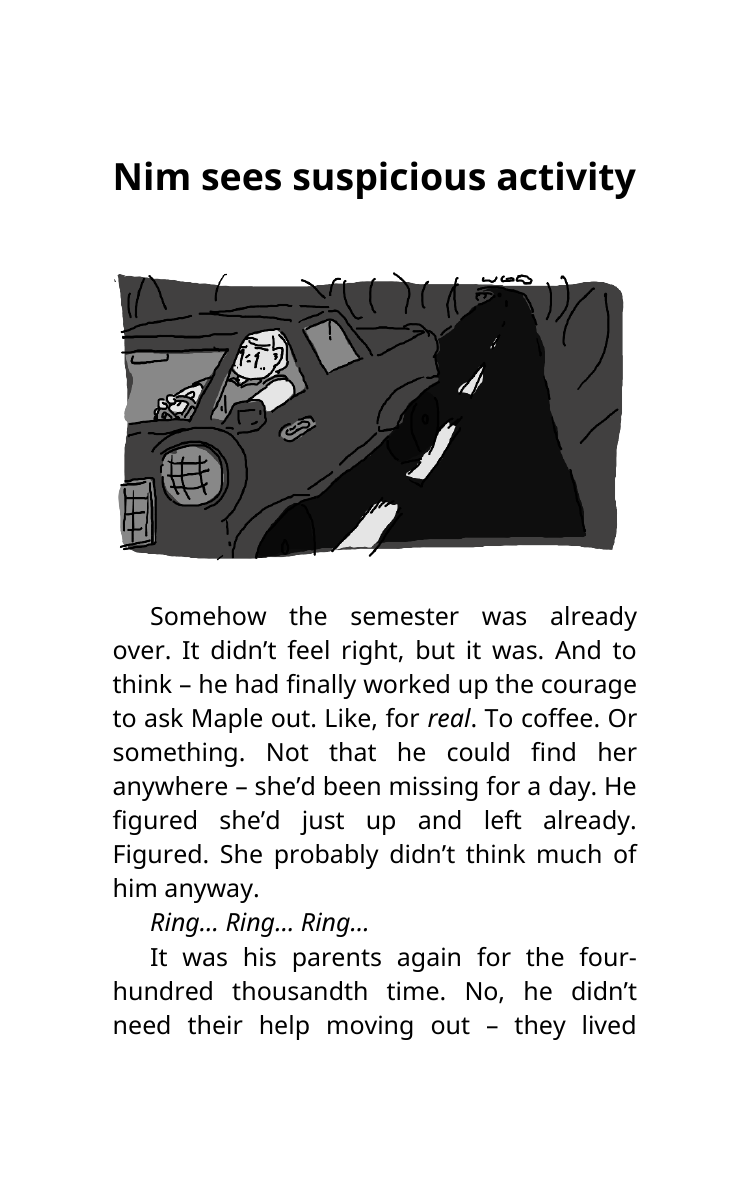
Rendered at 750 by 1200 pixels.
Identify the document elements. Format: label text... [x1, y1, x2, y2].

text Somehow the semester was already over. It didn’t feel right, but it was. And to think – he had finally worked up the courage to ask Maple out. Like, for real. To coffee. Or something. Not that he could find her anywhere – she’d been missing for a day. He figured she’d just up and left already. Figured. She probably didn’t think much of him anyway. [112, 598, 637, 905]
text Ring… Ring… Ring… [112, 905, 637, 939]
text It was his parents again for the four-hundred thousandth time. No, he didn’t need their help moving out – they lived [112, 939, 637, 1041]
subtitle Nim sees suspicious activity [112, 150, 637, 201]
picture [112, 269, 638, 565]
